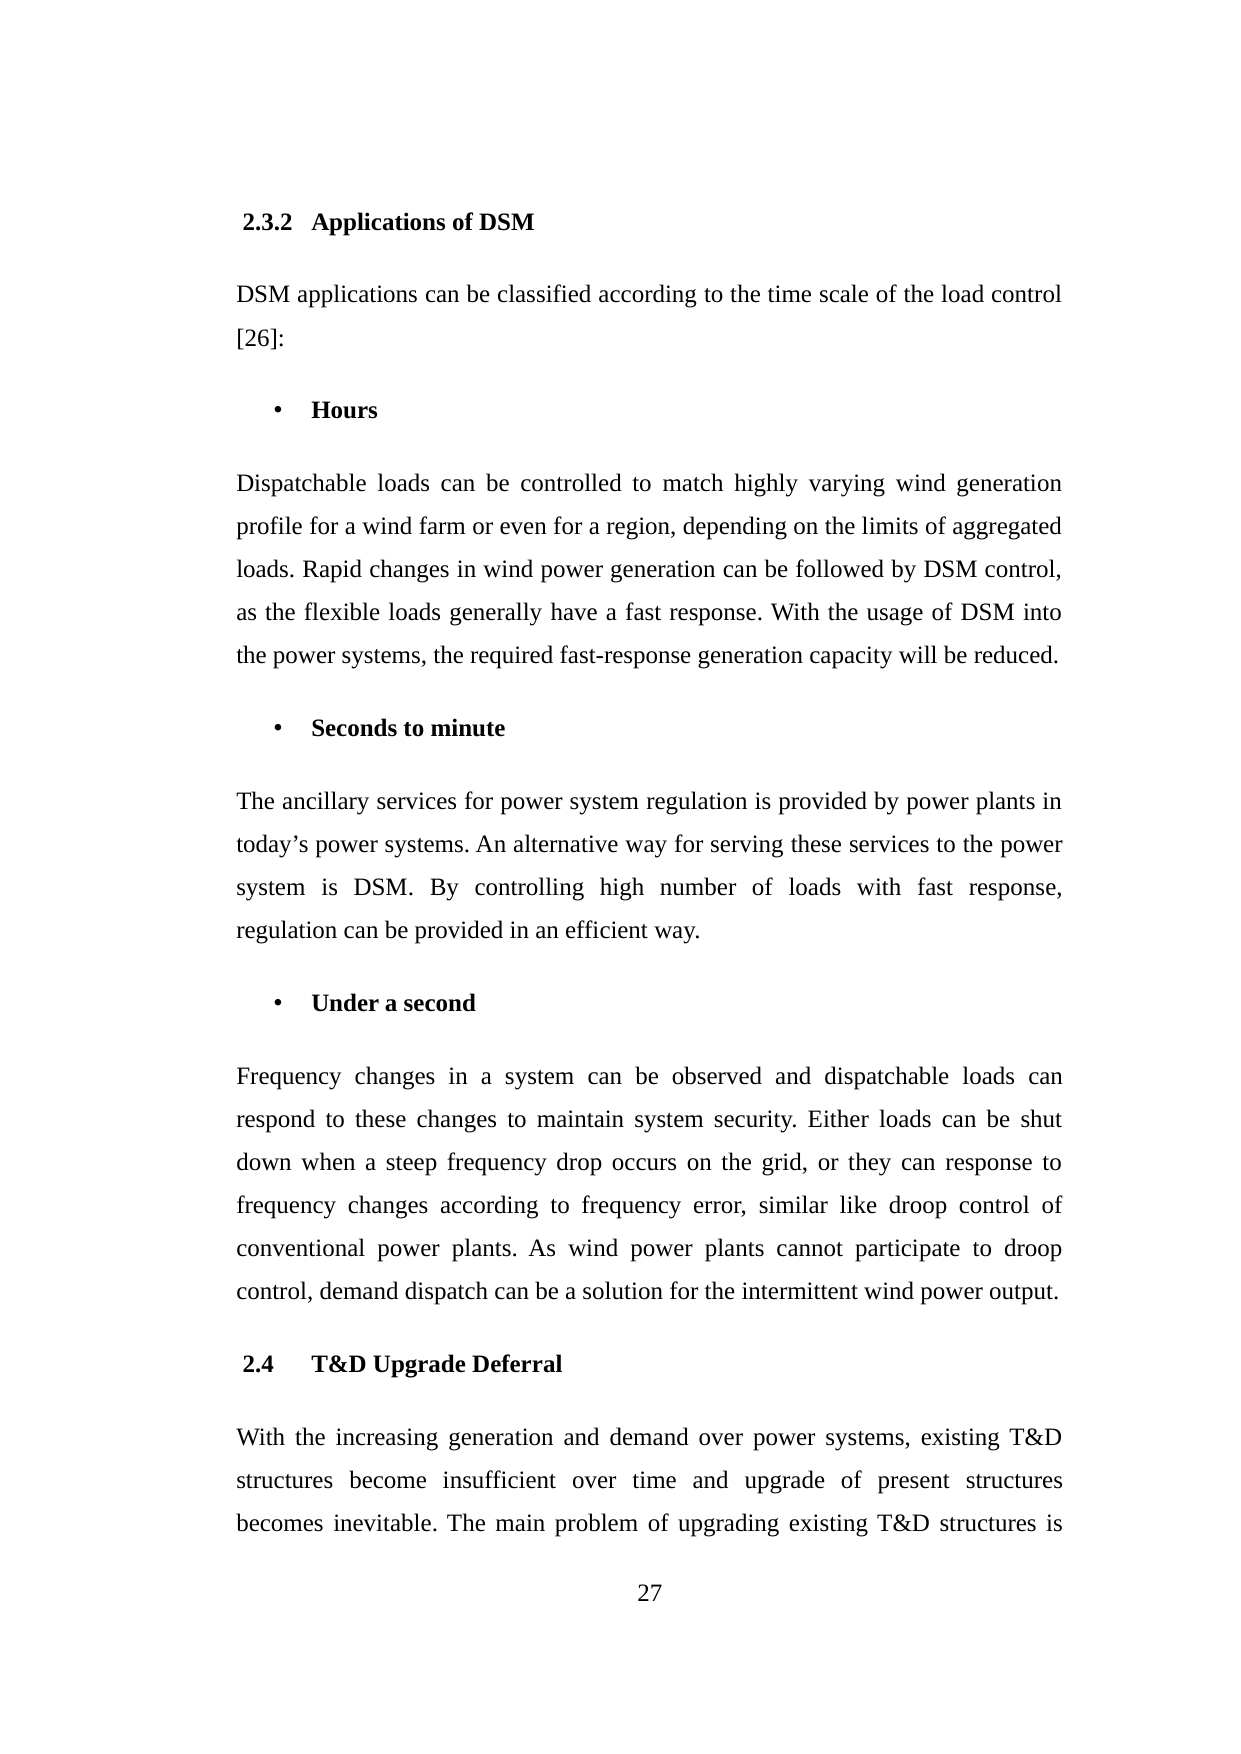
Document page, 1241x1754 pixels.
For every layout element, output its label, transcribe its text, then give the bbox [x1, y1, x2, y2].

list Hours [273, 395, 1063, 424]
text With the increasing generation and demand over power systems, existing T&D structures become insufficient over time and upgrade of present structures becomes inevitable. The main problem of upgrading existing T&D structures is [236, 1422, 1063, 1537]
list Seconds to minute [273, 713, 1063, 742]
subtitle Applications of DSM [236, 207, 1063, 236]
text The ancillary services for power system regulation is provided by power plants in today’s power systems. An alternative way for serving these services to the power system is DSM. By controlling high number of loads with fast response, regulation can be provided in an efficient way. [236, 786, 1063, 944]
list Under a second [273, 988, 1063, 1017]
text DSM applications can be classified according to the time scale of the load control [26]⁠: [236, 279, 1063, 351]
text Frequency changes in a system can be observed and dispatchable loads can respond to these changes to maintain system security. Either loads can be shut down when a steep frequency drop occurs on the grid, or they can response to frequency changes according to frequency error, similar like droop control of conventional power plants. As wind power plants cannot participate to droop control, demand dispatch can be a solution for the intermittent wind power output. [236, 1061, 1063, 1305]
text Dispatchable loads can be controlled to match highly varying wind generation profile for a wind farm or even for a region, depending on the limits of aggregated loads. Rapid changes in wind power generation can be followed by DSM control, as the flexible loads generally have a fast response. With the usage of DSM into the power systems, the required fast-response generation capacity will be reduced. [236, 468, 1063, 669]
subtitle T&D Upgrade Deferral [236, 1349, 1063, 1378]
